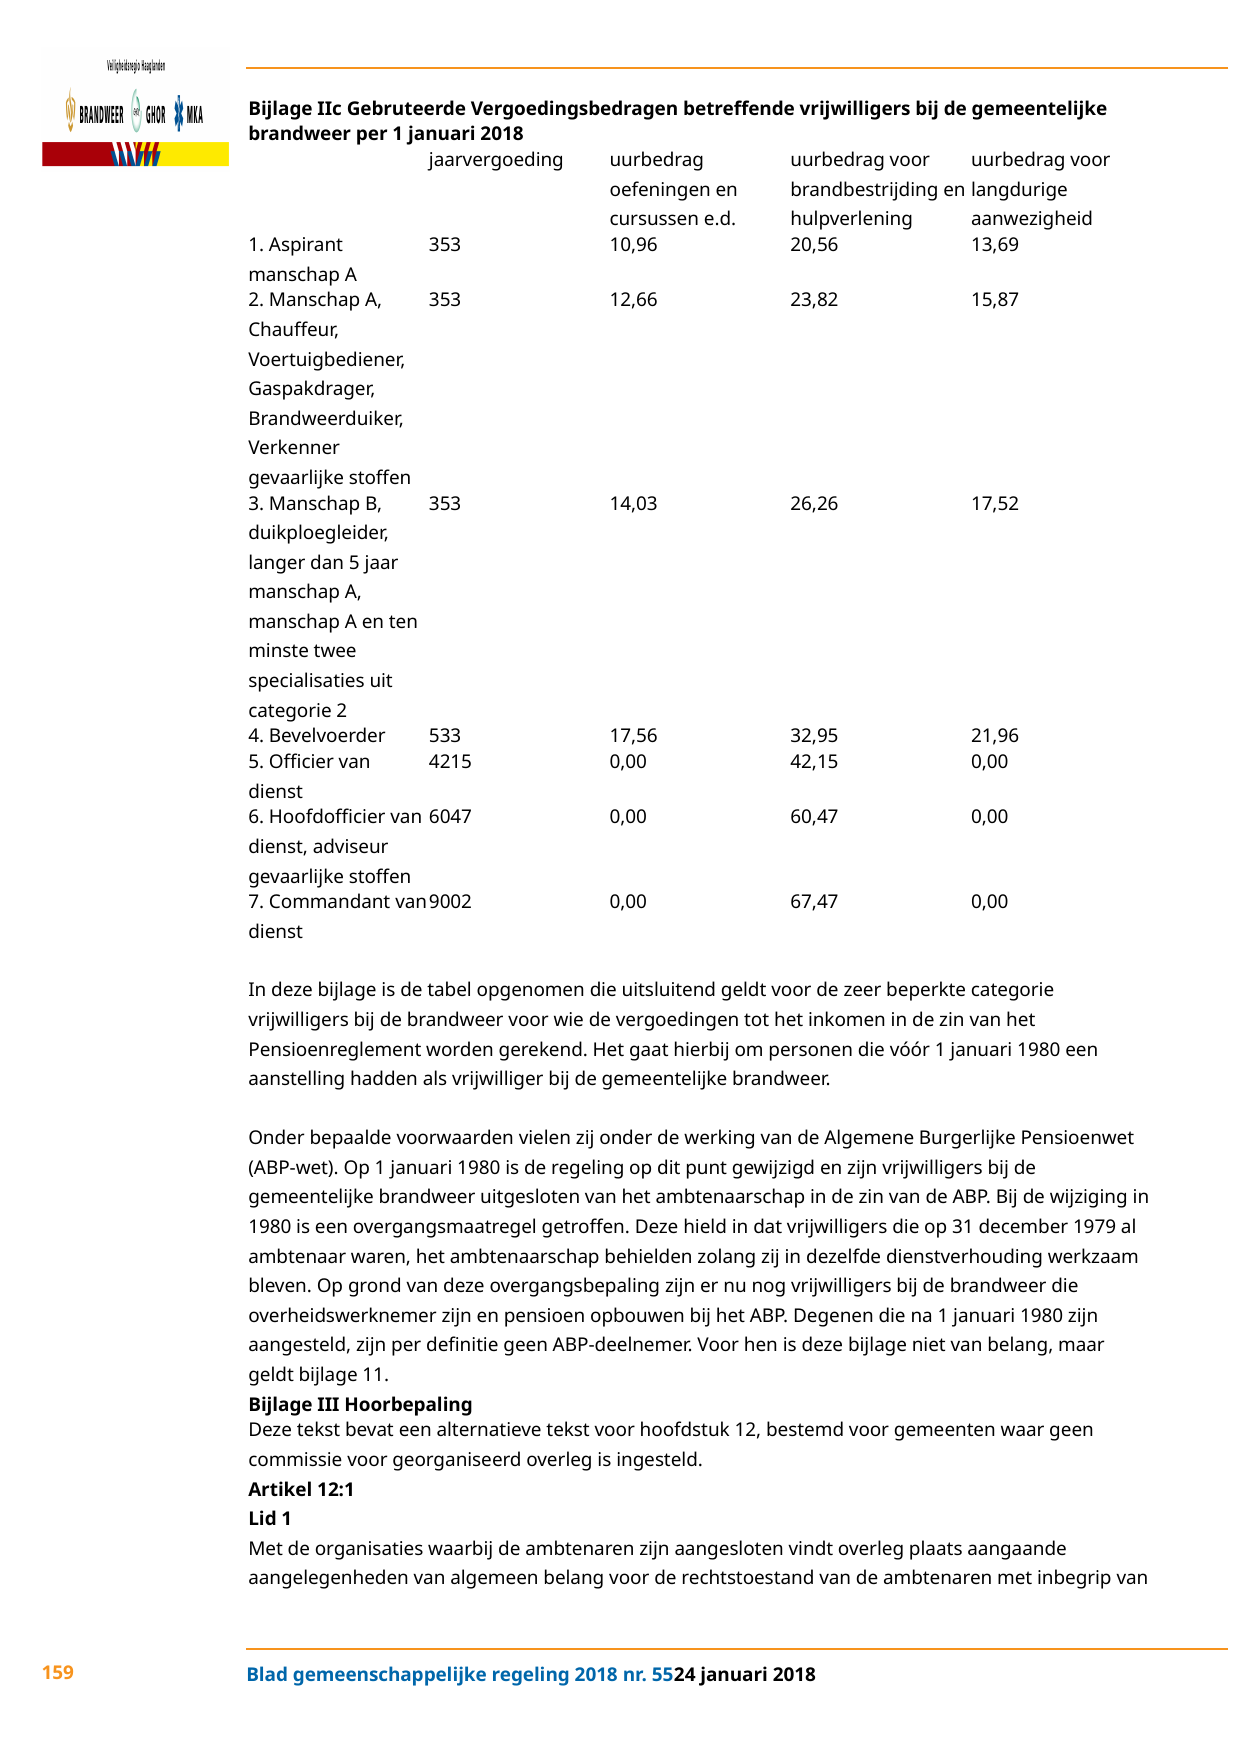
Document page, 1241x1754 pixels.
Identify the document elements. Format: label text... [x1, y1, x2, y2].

text Met de organisaties waarbij de ambtenaren zijn aangesloten vindt overleg plaats aangaande aangelegenheden van algemeen belang voor de rechtstoestand van de ambtenaren met inbegrip van [248, 1535, 1152, 1590]
table_cell 26,26 [790, 490, 971, 723]
table_cell 533 [429, 723, 609, 748]
table_cell 15,87 [971, 287, 1152, 490]
table_cell 6047 [429, 804, 609, 888]
table_cell 353 [429, 287, 609, 490]
text Onder bepaalde voorwaarden vielen zij onder de werking van de Algemene Burgerlijke Pensioenwet (ABP-wet). Op 1 januari 1980 is de regeling op dit punt gewijzigd en zijn vrijwilligers bij de gemeentelijke brandweer uitgesloten van het ambtenaarschap in de zin van de ABP. Bij de wijziging in 1980 is een overgangsmaatregel getroffen. Deze hield in dat vrijwilligers die op 31 december 1979 al ambtenaar waren, het ambtenaarschap behielden zolang zij in dezelfde dienstverhouding werkzaam bleven. Op grond van deze overgangsbepaling zijn er nu nog vrijwilligers bij de brandweer die overheidswerknemer zijn en pensioen opbouwen bij het ABP. Degenen die na 1 januari 1980 zijn aangesteld, zijn per definitie geen ABP-deelnemer. Voor hen is deze bijlage niet van belang, maar geldt bijlage 11. [248, 1124, 1152, 1387]
table_cell 20,56 [790, 231, 971, 287]
table_header jaarvergoeding [429, 146, 609, 231]
table_cell 12,66 [609, 287, 790, 490]
table_cell 0,00 [971, 889, 1152, 944]
table_cell 9002 [429, 889, 609, 944]
table_cell 10,96 [609, 231, 790, 287]
table_cell 1. Aspirant manschap A [248, 231, 429, 287]
table_cell 3. Manschap B, duikploegleider, langer dan 5 jaar manschap A, manschap A en ten minste twee specialisaties uit categorie 2 [248, 490, 429, 723]
table_header uurbedrag oefeningen en cursussen e.d. [609, 146, 790, 231]
table_cell 0,00 [609, 889, 790, 944]
table_cell 60,47 [790, 804, 971, 888]
table_cell 5. Officier van dienst [248, 748, 429, 804]
table_cell 21,96 [971, 723, 1152, 748]
text Lid 1 [248, 1505, 1152, 1531]
table_cell 6. Hoofdofficier van dienst, adviseur gevaarlijke stoffen [248, 804, 429, 888]
table_cell 7. Commandant van dienst [248, 889, 429, 944]
table_cell 0,00 [971, 804, 1152, 888]
table_header uurbedrag voor langdurige aanwezigheid [971, 146, 1152, 231]
table_cell 4. Bevelvoerder [248, 723, 429, 748]
table_header [248, 146, 429, 231]
table_cell 4215 [429, 748, 609, 804]
table_cell 2. Manschap A, Chauffeur, Voertuigbediener, Gaspakdrager, Brandweerduiker, Verkenner gevaarlijke stoffen [248, 287, 429, 490]
table_cell 0,00 [971, 748, 1152, 804]
text Bijlage III Hoorbepaling [248, 1391, 1152, 1417]
text In deze bijlage is de tabel opgenomen die uitsluitend geldt voor de zeer beperkte categorie vrijwilligers bij de brandweer voor wie de vergoedingen tot het inkomen in de zin van het Pensioenreglement worden gerekend. Het gaat hierbij om personen die vóór 1 januari 1980 een aanstelling hadden als vrijwilliger bij de gemeentelijke brandweer. [248, 977, 1152, 1091]
table_cell 42,15 [790, 748, 971, 804]
table_cell 353 [429, 231, 609, 287]
text Bijlage IIc Gebruteerde Vergoedingsbedragen betreffende vrijwilligers bij de gemeentelijke brandweer per 1 januari 2018 [248, 95, 1152, 146]
table_cell 0,00 [609, 748, 790, 804]
table_cell 353 [429, 490, 609, 723]
table_cell 23,82 [790, 287, 971, 490]
table_cell 13,69 [971, 231, 1152, 287]
table_cell 17,52 [971, 490, 1152, 723]
text Deze tekst bevat een alternatieve tekst voor hoofdstuk 12, bestemd voor gemeenten waar geen commissie voor georganiseerd overleg is ingesteld. [248, 1417, 1152, 1472]
table_cell 0,00 [609, 804, 790, 888]
table_header uurbedrag voor brandbestrijding en hulpverlening [790, 146, 971, 231]
table_cell 32,95 [790, 723, 971, 748]
table_cell 67,47 [790, 889, 971, 944]
text Artikel 12:1 [248, 1476, 1152, 1501]
table_cell 14,03 [609, 490, 790, 723]
picture [41, 47, 231, 172]
table_cell 17,56 [609, 723, 790, 748]
